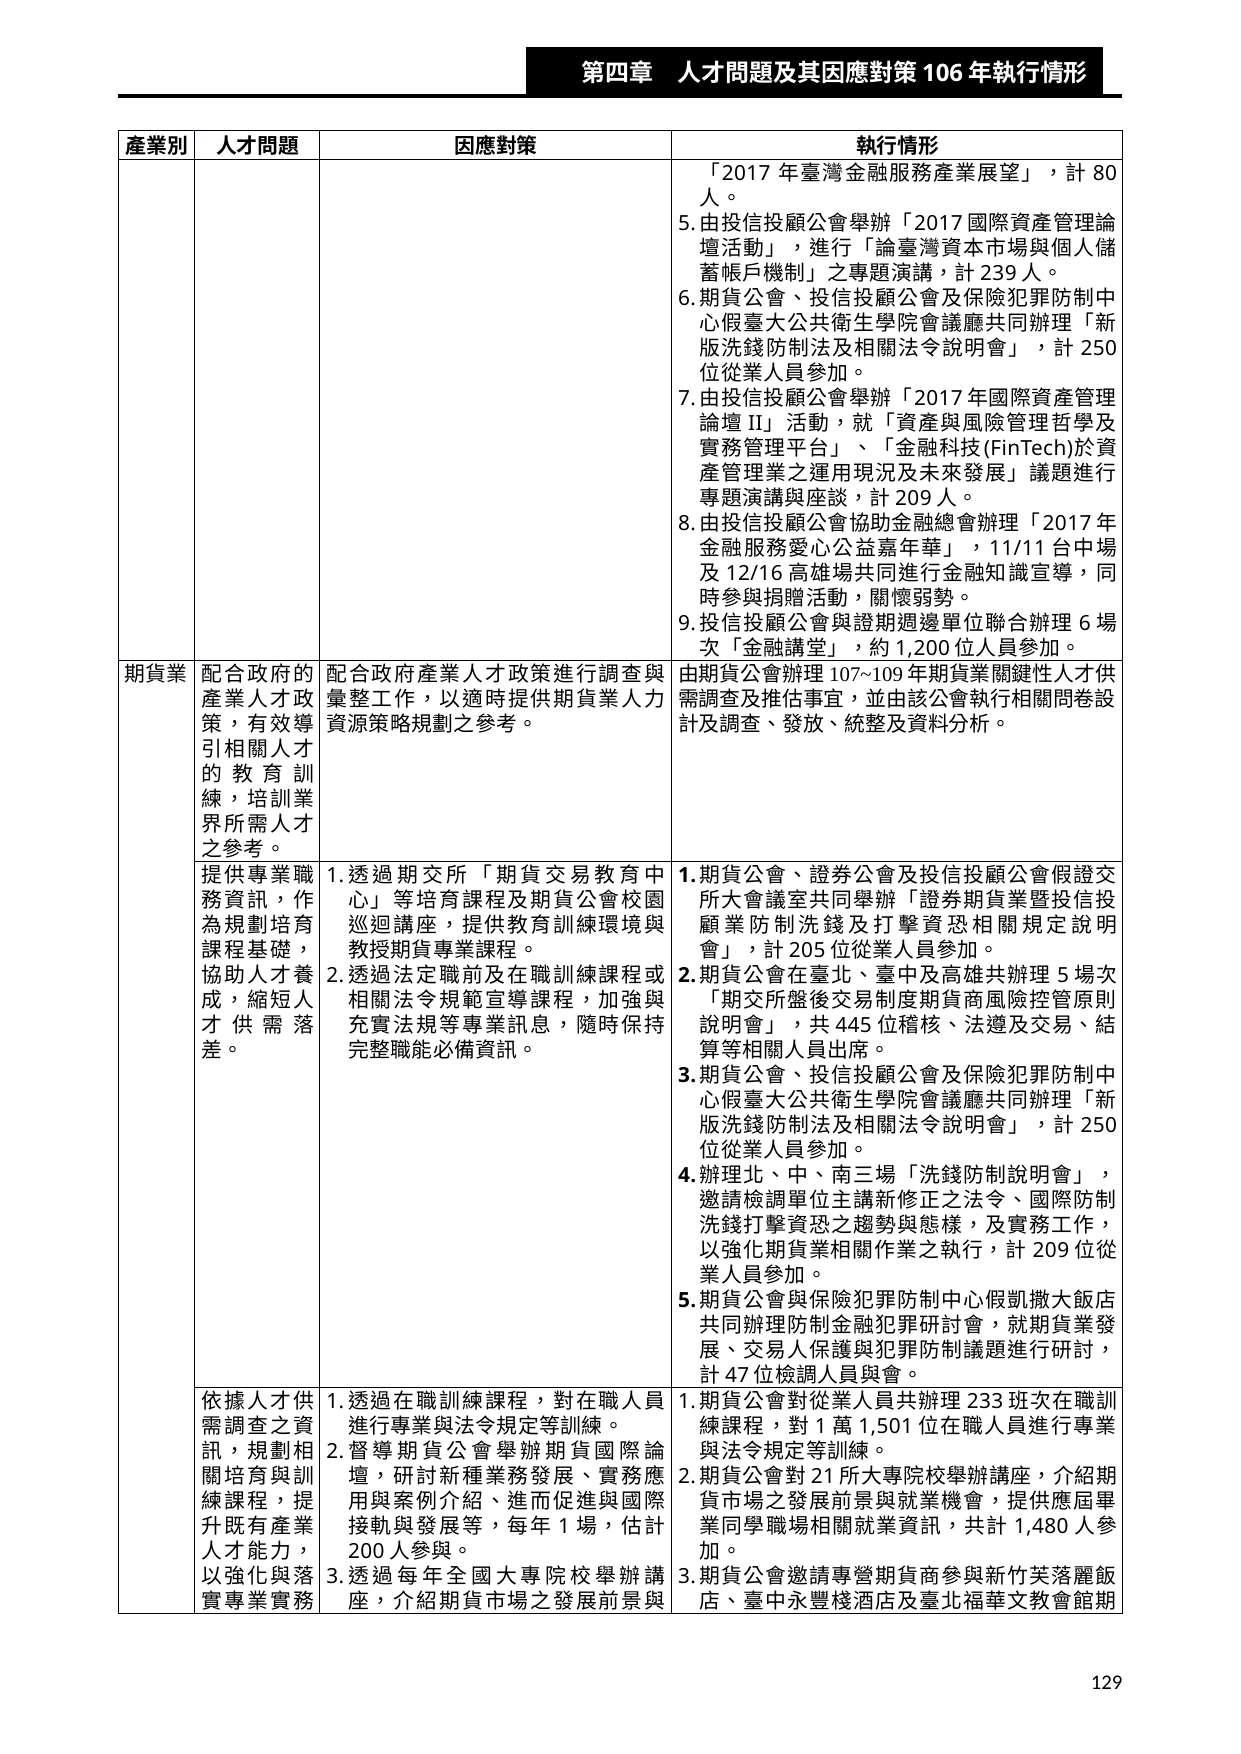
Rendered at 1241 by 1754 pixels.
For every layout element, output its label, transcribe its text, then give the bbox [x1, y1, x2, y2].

table_cell 透過在職訓練課程，對在職人員進行專業與法令規定等訓練。 督導期貨公會舉辦期貨國際論壇，研討新種業務發展、實務應用與案例介紹、進而促進與國際接軌與發展等，每年1場，估計200人參與。 透過每年全國大專院校舉辦講座，介紹期貨市場之發展前景與 [320, 1388, 671, 1613]
table_header 人才問題 [195, 131, 319, 159]
table_cell [320, 160, 671, 660]
table_cell 依據人才供需調查之資訊，規劃相關培育與訓練課程，提升既有產業人才能力，以強化與落實專業實務 [195, 1388, 319, 1613]
table_header 產業別 [119, 131, 194, 159]
table_header 執行情形 [672, 131, 1122, 159]
table_cell 期貨公會對從業人員共辦理233班次在職訓練課程，對1萬1,501位在職人員進行專業與法令規定等訓練。 期貨公會對21所大專院校舉辦講座，介紹期貨市場之發展前景與就業機會，提供應屆畢業同學職場相關就業資訊，共計1,480人參加。 期貨公會邀請專營期貨商參與新竹芙落麗飯店、臺中永豐棧酒店及臺北福華文教會館期 [672, 1388, 1122, 1613]
table_cell 配合政府產業人才政策進行調查與彙整工作，以適時提供期貨業人力資源策略規劃之參考。 [320, 661, 671, 861]
table_cell 透過期交所「期貨交易教育中心」等培育課程及期貨公會校園巡迴講座，提供教育訓練環境與教授期貨專業課程。 透過法定職前及在職訓練課程或相關法令規範宣導課程，加強與充實法規等專業訊息，隨時保持完整職能必備資訊。 [320, 862, 671, 1387]
table_cell 「2017 年臺灣金融服務產業展望」，計80人。 由投信投顧公會舉辦「2017國際資產管理論壇活動」，進行「論臺灣資本市場與個人儲蓄帳戶機制」之專題演講，計239人。 期貨公會、投信投顧公會及保險犯罪防制中心假臺大公共衛生學院會議廳共同辦理「新版洗錢防制法及相關法令說明會」，計250位從業人員參加。 由投信投顧公會舉辦「2017年國際資產管理論壇II」活動，就「資產與風險管理哲學及實務管理平台」、「金融科技(FinTech)於資產管理業之運用現況及未來發展」議題進行專題演講與座談，計209人。 由投信投顧公會協助金融總會辦理「2017年金融服務愛心公益嘉年華」，11/11台中場及12/16高雄場共同進行金融知識宣導，同時參與捐贈活動，關懷弱勢。 投信投顧公會與證期週邊單位聯合辦理6場次「金融講堂」，約1,200位人員參加。 [672, 160, 1122, 660]
table_cell 由期貨公會辦理107~109年期貨業關鍵性人才供需調查及推估事宜，並由該公會執行相關問卷設計及調查、發放、統整及資料分析。 [672, 661, 1122, 861]
table_header 因應對策 [320, 131, 671, 159]
table_cell 配合政府的產業人才政策，有效導引相關人才的教育訓練，培訓業界所需人才之參考。 [195, 661, 319, 861]
table_cell 期貨業 [119, 661, 194, 1613]
table_cell 提供專業職務資訊，作為規劃培育課程基礎，協助人才養成，縮短人才供需落差。 [195, 862, 319, 1387]
table_cell 期貨公會、證券公會及投信投顧公會假證交所大會議室共同舉辦「證券期貨業暨投信投顧業防制洗錢及打擊資恐相關規定說明會」，計205位從業人員參加。 期貨公會在臺北、臺中及高雄共辦理5場次「期交所盤後交易制度期貨商風險控管原則說明會」，共445位稽核、法遵及交易、結算等相關人員出席。 期貨公會、投信投顧公會及保險犯罪防制中心假臺大公共衛生學院會議廳共同辦理「新版洗錢防制法及相關法令說明會」，計250位從業人員參加。 辦理北、中、南三場「洗錢防制說明會」，邀請檢調單位主講新修正之法令、國際防制洗錢打擊資恐之趨勢與態樣，及實務工作，以強化期貨業相關作業之執行，計209位從業人員參加。 期貨公會與保險犯罪防制中心假凱撒大飯店共同辦理防制金融犯罪研討會，就期貨業發展、交易人保護與犯罪防制議題進行研討，計47位檢調人員與會。 [672, 862, 1122, 1387]
table_cell [195, 160, 319, 660]
table_cell [119, 160, 194, 660]
